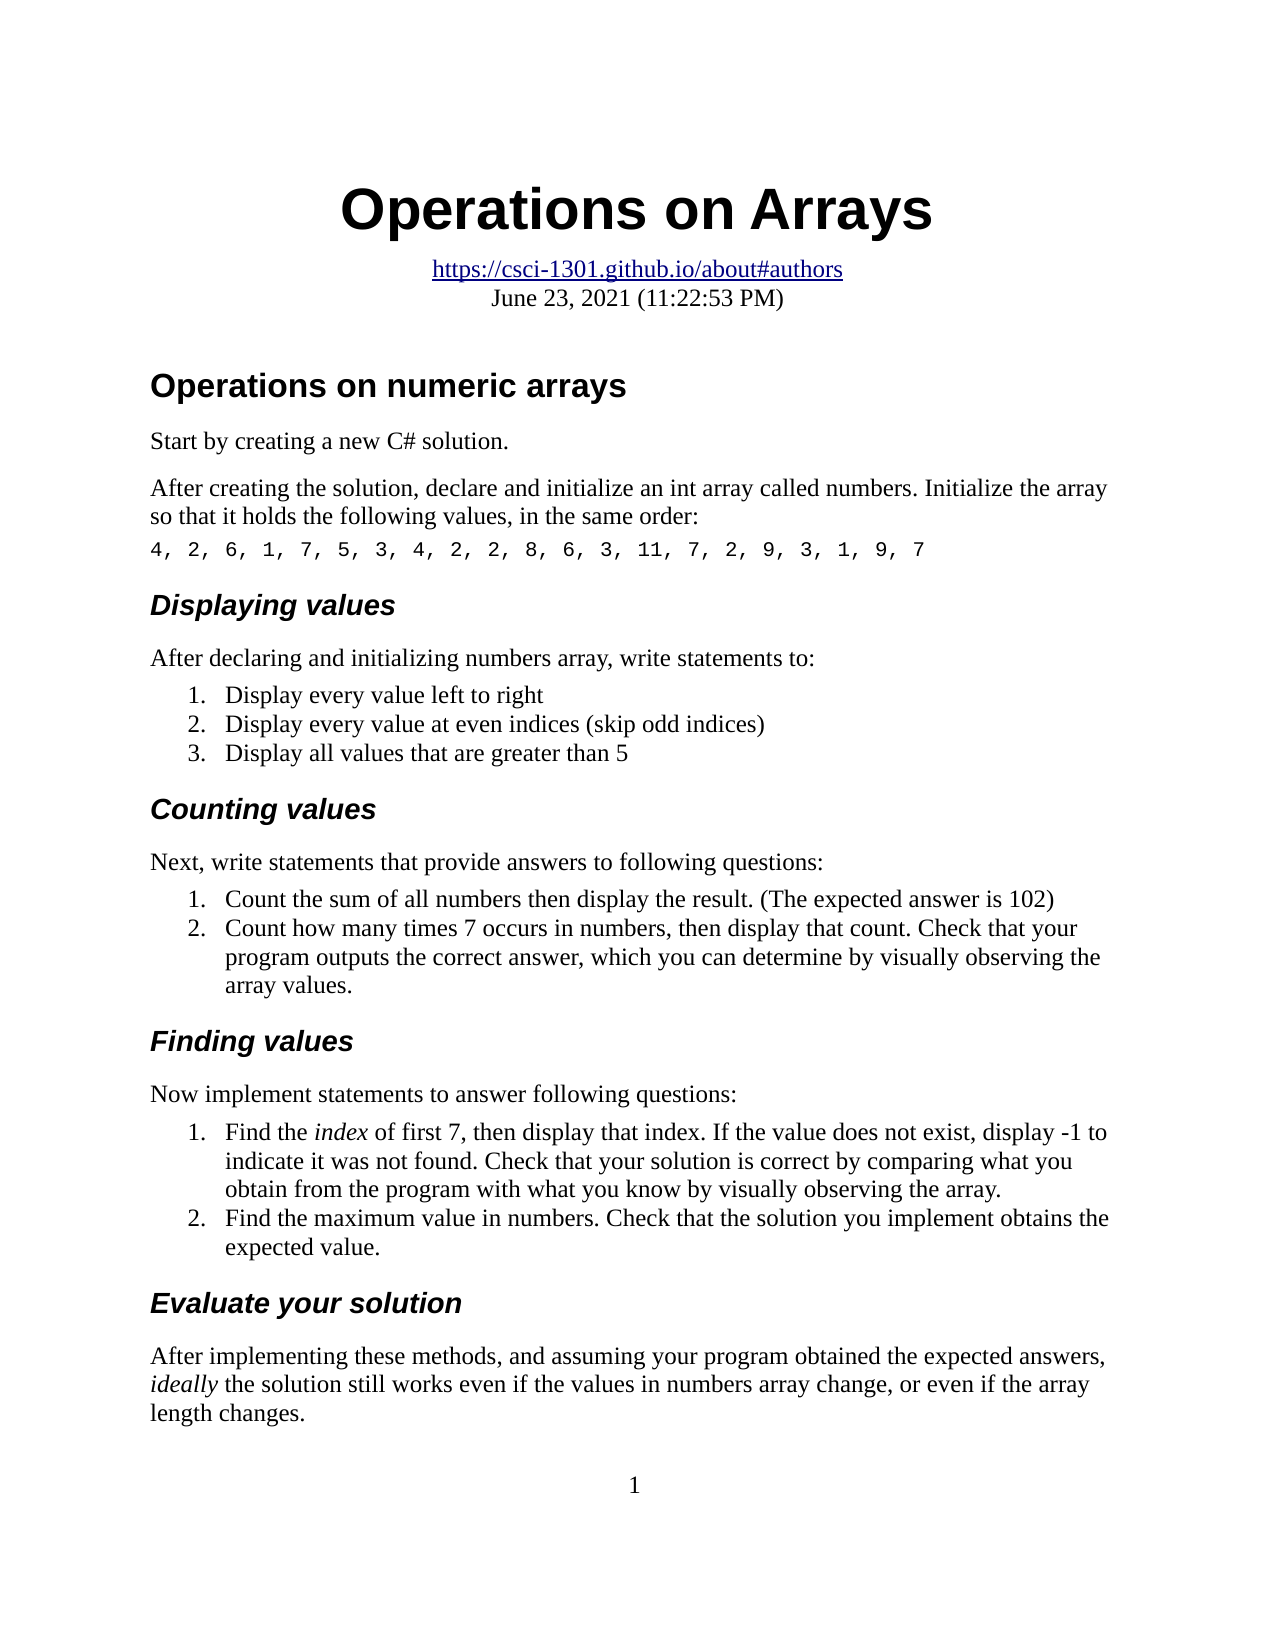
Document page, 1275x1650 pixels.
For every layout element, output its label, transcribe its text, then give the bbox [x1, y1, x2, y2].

subtitle Finding values [150, 1024, 1125, 1058]
list Count the sum of all numbers then display the result. (The expected answer is 102) [187, 884, 1125, 913]
list Display all values that are greater than 5 [187, 738, 1125, 767]
subtitle Operations on numeric arrays [150, 366, 1125, 404]
list Display every value left to right [187, 680, 1125, 709]
text Now implement statements to answer following questions: [150, 1079, 1125, 1108]
text June 23, 2021 (11:22:53 PM) [150, 283, 1125, 312]
text Start by creating a new C# solution. [150, 426, 1125, 455]
title Operations on Arrays [150, 175, 1125, 242]
list Find the index of first 7, then display that index. If the value does not exist, display -1 to indicate it was not found. Check that your solution is correct by comparing what you obtain from the program with what you know by visually observing the array. [187, 1117, 1125, 1203]
subtitle Counting values [150, 792, 1125, 825]
text After implementing these methods, and assuming your program obtained the expected answers, ideally the solution still works even if the values in numbers array change, or even if the array length changes. [150, 1341, 1125, 1427]
subtitle Displaying values [150, 588, 1125, 621]
list Find the maximum value in numbers. Check that the solution you implement obtains the expected value. [187, 1203, 1125, 1261]
text After creating the solution, declare and initialize an int array called numbers. Initialize the array so that it holds the following values, in the same order: [150, 473, 1125, 530]
text Next, write statements that provide answers to following questions: [150, 847, 1125, 875]
text https://csci-1301.github.io/about#authors [150, 254, 1125, 283]
subtitle Evaluate your solution [150, 1286, 1125, 1319]
text 4, 2, 6, 1, 7, 5, 3, 4, 2, 2, 8, 6, 3, 11, 7, 2, 9, 3, 1, 9, 7 [150, 539, 1125, 563]
list Display every value at even indices (skip odd indices) [187, 709, 1125, 738]
list Count how many times 7 occurs in numbers, then display that count. Check that your program outputs the correct answer, which you can determine by visually observing the array values. [187, 913, 1125, 999]
text After declaring and initializing numbers array, write statements to: [150, 643, 1125, 671]
